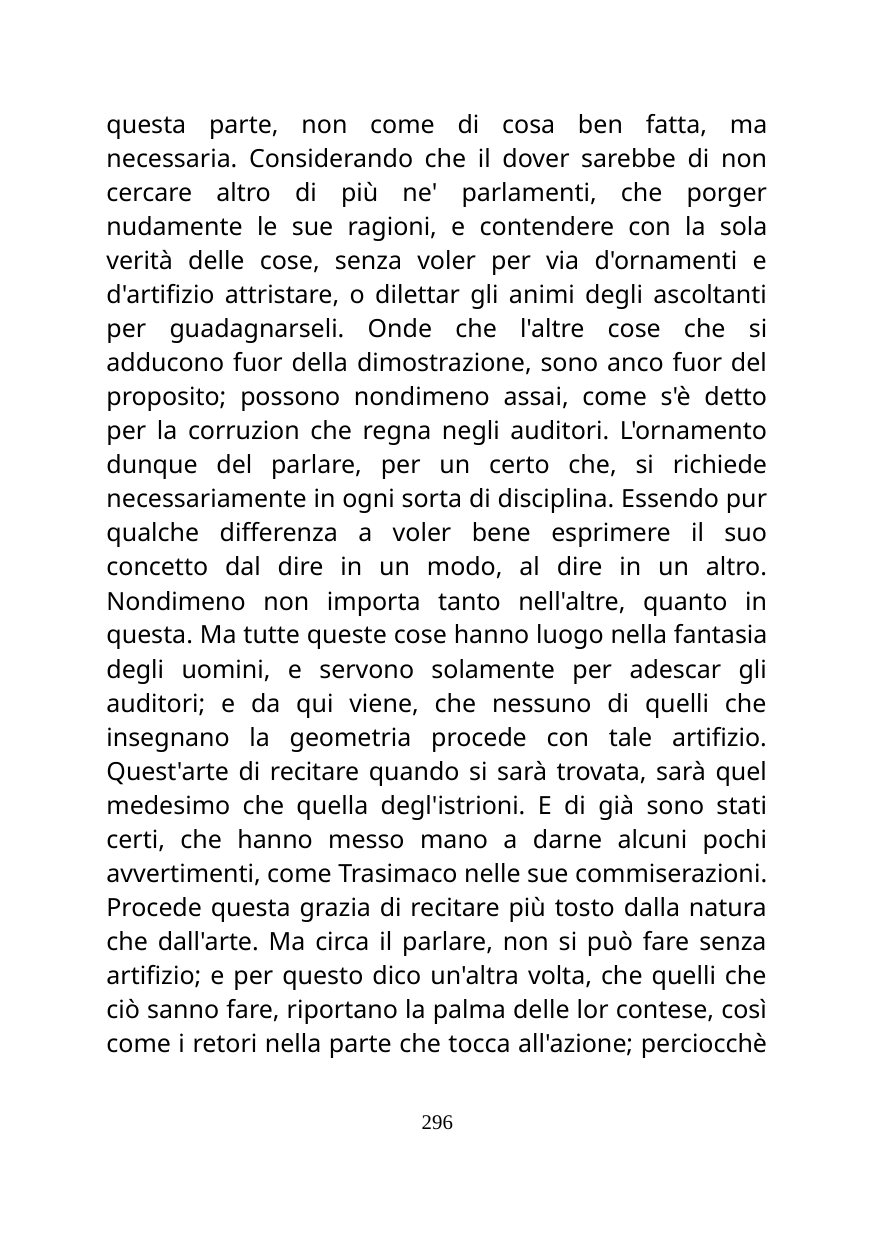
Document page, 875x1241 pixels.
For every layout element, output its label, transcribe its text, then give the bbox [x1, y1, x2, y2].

text questa parte, non come di cosa ben fatta, ma necessaria. Considerando che il dover sarebbe di non cercare altro di più ne' parlamenti, che porger nudamente le sue ragioni, e contendere con la sola verità delle cose, senza voler per via d'ornamenti e d'artifizio attristare, o dilettar gli animi degli ascoltanti per guadagnarseli. Onde che l'altre cose che si adducono fuor della dimostrazione, sono anco fuor del proposito; possono nondimeno assai, come s'è detto per la corruzion che regna negli auditori. L'ornamento dunque del parlare, per un certo che, si richiede necessariamente in ogni sorta di disciplina. Essendo pur qualche differenza a voler bene esprimere il suo concetto dal dire in un modo, al dire in un altro. Nondimeno non importa tanto nell'altre, quanto in questa. Ma tutte queste cose hanno luogo nella fantasia degli uomini, e servono solamente per adescar gli auditori; e da qui viene, che nessuno di quelli che insegnano la geometria procede con tale artifizio. Quest'arte di recitare quando si sarà trovata, sarà quel medesimo che quella degl'istrioni. E di già sono stati certi, che hanno messo mano a darne alcuni pochi avvertimenti, come Trasimaco nelle sue commiserazioni. Procede questa grazia di recitare più tosto dalla natura che dall'arte. Ma circa il parlare, non si può fare senza artifizio; e per questo dico un'altra volta, che quelli che ciò sanno fare, riportano la palma delle lor contese, così come i retori nella parte che tocca all'azione; perciocchè [106, 106, 768, 1060]
